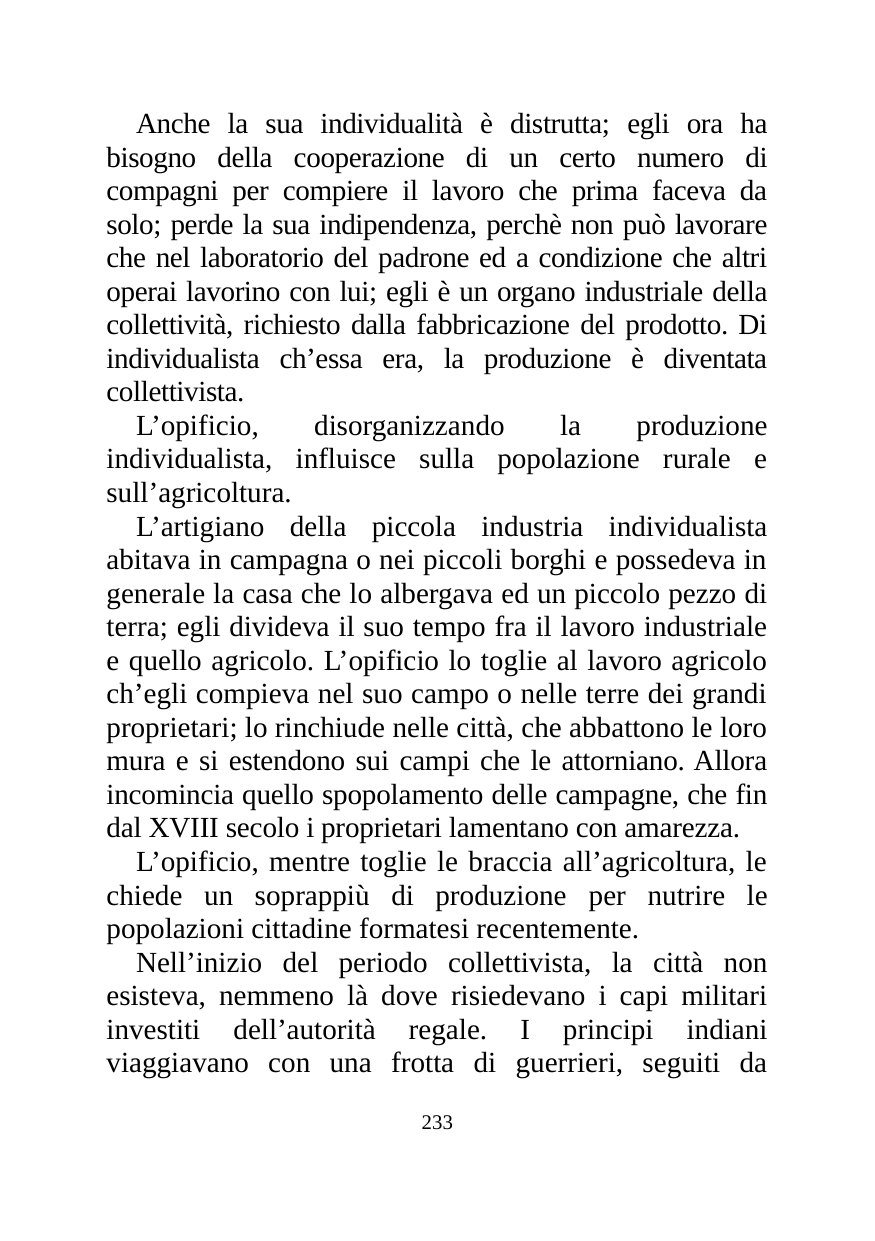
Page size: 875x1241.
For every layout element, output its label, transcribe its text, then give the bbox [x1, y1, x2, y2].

text L’opificio, mentre toglie le braccia all’agricoltura, le chiede un soprappiù di produzione per nutrire le popolazioni cittadine formatesi recentemente. [106, 844, 768, 945]
text L’opificio, disorganizzando la produzione individualista, influisce sulla popolazione rurale e sull’agricoltura. [106, 408, 768, 509]
text Anche la sua individualità è distrutta; egli ora ha bisogno della cooperazione di un certo numero di compagni per compiere il lavoro che prima faceva da solo; perde la sua indipendenza, perchè non può lavorare che nel laboratorio del padrone ed a condizione che altri operai lavorino con lui; egli è un organo industriale della collettività, richiesto dalla fabbricazione del prodotto. Di individualista ch’essa era, la produzione è diventata collettivista. [106, 106, 768, 408]
text L’artigiano della piccola industria individualista abitava in campagna o nei piccoli borghi e possedeva in generale la casa che lo albergava ed un piccolo pezzo di terra; egli divideva il suo tempo fra il lavoro industriale e quello agricolo. L’opificio lo toglie al lavoro agricolo ch’egli compieva nel suo campo o nelle terre dei grandi proprietari; lo rinchiude nelle città, che abbattono le loro mura e si estendono sui campi che le attorniano. Allora incomincia quello spopolamento delle campagne, che fin dal XVIII secolo i proprietari lamentano con amarezza. [106, 509, 768, 844]
text Nell’inizio del periodo collettivista, la città non esisteva, nemmeno là dove risiedevano i capi militari investiti dell’autorità regale. I principi indiani viaggiavano con una frotta di guerrieri, seguiti da [106, 945, 768, 1079]
